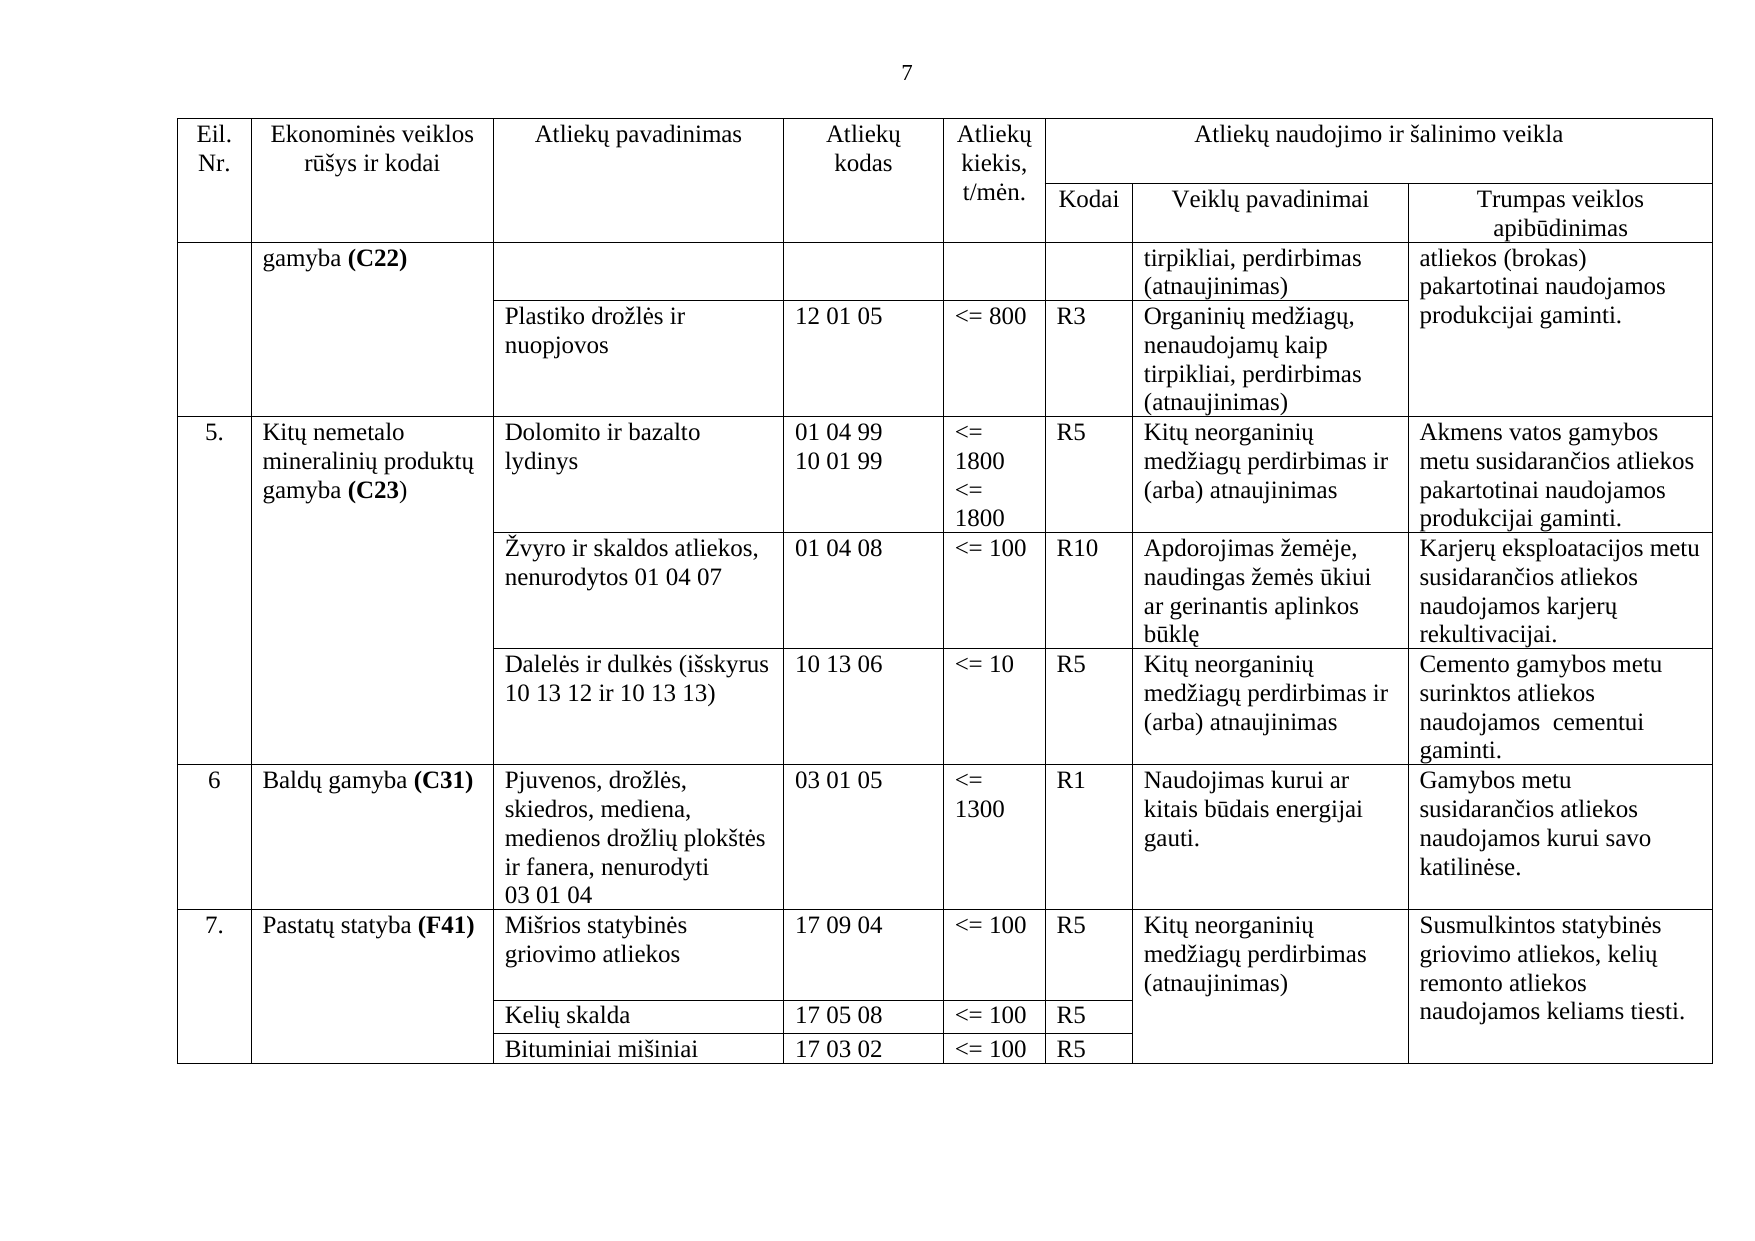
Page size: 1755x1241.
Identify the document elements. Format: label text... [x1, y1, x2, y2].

table_cell Veiklų pavadinimai [1133, 184, 1408, 242]
table_cell 5. [178, 417, 251, 764]
table_cell Dolomito ir bazalto lydinys [494, 417, 783, 532]
table_cell [1046, 243, 1132, 300]
table_cell 10 13 06 [784, 649, 943, 764]
table_cell Pastatų statyba (F41) [252, 910, 493, 1062]
table_cell R5 [1046, 910, 1132, 999]
table_cell <= 100 [944, 910, 1045, 999]
table_header Atliekų kiekis, t/mėn. [944, 119, 1045, 242]
table_cell <= 800 [944, 301, 1045, 416]
table_cell <= 1800 <= 1800 [944, 417, 1045, 532]
table_header Atliekų naudojimo ir šalinimo veikla [1046, 119, 1712, 183]
table_cell Kitų neorganinių medžiagų perdirbimas ir (arba) atnaujinimas [1133, 649, 1408, 764]
table_cell Kitų neorganinių medžiagų perdirbimas (atnaujinimas) [1133, 910, 1408, 1062]
table_cell R3 [1046, 301, 1132, 416]
table_cell Kitų nemetalo mineralinių produktų gamyba (C23) [252, 417, 493, 764]
table_cell R1 [1046, 765, 1132, 909]
table_cell Karjerų eksploatacijos metu susidarančios atliekos naudojamos karjerų rekultivacijai. [1409, 533, 1712, 648]
table_cell <= 100 [944, 1001, 1045, 1033]
table_cell Žvyro ir skaldos atliekos, nenurodytos 01 04 07 [494, 533, 783, 648]
table_cell Susmulkintos statybinės griovimo atliekos, kelių remonto atliekos naudojamos keliams tiesti. [1409, 910, 1712, 1062]
table_cell 01 04 08 [784, 533, 943, 648]
table_cell Kelių skalda [494, 1001, 783, 1033]
table_cell Naudojimas kurui ar kitais būdais energijai gauti. [1133, 765, 1408, 909]
table_cell <= 100 [944, 1034, 1045, 1062]
table_cell 01 04 99 10 01 99 [784, 417, 943, 532]
table_cell [494, 243, 783, 300]
table_cell R5 [1046, 417, 1132, 532]
table_header Atliekų kodas [784, 119, 943, 242]
table_cell Kodai [1046, 184, 1132, 242]
table_cell Apdorojimas žemėje, naudingas žemės ūkiui ar gerinantis aplinkos būklę [1133, 533, 1408, 648]
table_header Atliekų pavadinimas [494, 119, 783, 242]
table_cell 7. [178, 910, 251, 1062]
table_cell Trumpas veiklos apibūdinimas [1409, 184, 1712, 242]
table_cell R5 [1046, 1001, 1132, 1033]
table_cell R5 [1046, 1034, 1132, 1062]
table_cell Dalelės ir dulkės (išskyrus 10 13 12 ir 10 13 13) [494, 649, 783, 764]
table_cell Pjuvenos, drožlės, skiedros, mediena, medienos drožlių plokštės ir fanera, nenurodyti 03 01 04 [494, 765, 783, 909]
table_cell Baldų gamyba (C31) [252, 765, 493, 909]
table_cell tirpikliai, perdirbimas (atnaujinimas) [1133, 243, 1408, 300]
table_header Ekonominės veiklos rūšys ir kodai [252, 119, 493, 242]
table_cell 12 01 05 [784, 301, 943, 416]
table_cell Bituminiai mišiniai [494, 1034, 783, 1062]
table_cell Cemento gamybos metu surinktos atliekos naudojamos cementui gaminti. [1409, 649, 1712, 764]
table_cell gamyba (C22) [252, 243, 493, 416]
table_cell R10 [1046, 533, 1132, 648]
table_cell 17 09 04 [784, 910, 943, 999]
table_cell Organinių medžiagų, nenaudojamų kaip tirpikliai, perdirbimas (atnaujinimas) [1133, 301, 1408, 416]
table_cell <= 100 [944, 533, 1045, 648]
table_cell 17 05 08 [784, 1001, 943, 1033]
table_cell <= 1300 [944, 765, 1045, 909]
table_cell Kitų neorganinių medžiagų perdirbimas ir (arba) atnaujinimas [1133, 417, 1408, 532]
table_cell 6 [178, 765, 251, 909]
table_header Eil.Nr. [178, 119, 251, 242]
table_cell [178, 243, 251, 416]
table_cell <= 10 [944, 649, 1045, 764]
table_cell 17 03 02 [784, 1034, 943, 1062]
table_cell 03 01 05 [784, 765, 943, 909]
table_cell [784, 243, 943, 300]
table_cell Mišrios statybinės griovimo atliekos [494, 910, 783, 999]
table_cell atliekos (brokas) pakartotinai naudojamos produkcijai gaminti. [1409, 243, 1712, 416]
table_cell Gamybos metu susidarančios atliekos naudojamos kurui savo katilinėse. [1409, 765, 1712, 909]
table_cell R5 [1046, 649, 1132, 764]
table_cell Akmens vatos gamybos metu susidarančios atliekos pakartotinai naudojamos produkcijai gaminti. [1409, 417, 1712, 532]
table_cell Plastiko drožlės ir nuopjovos [494, 301, 783, 416]
table_cell [944, 243, 1045, 300]
